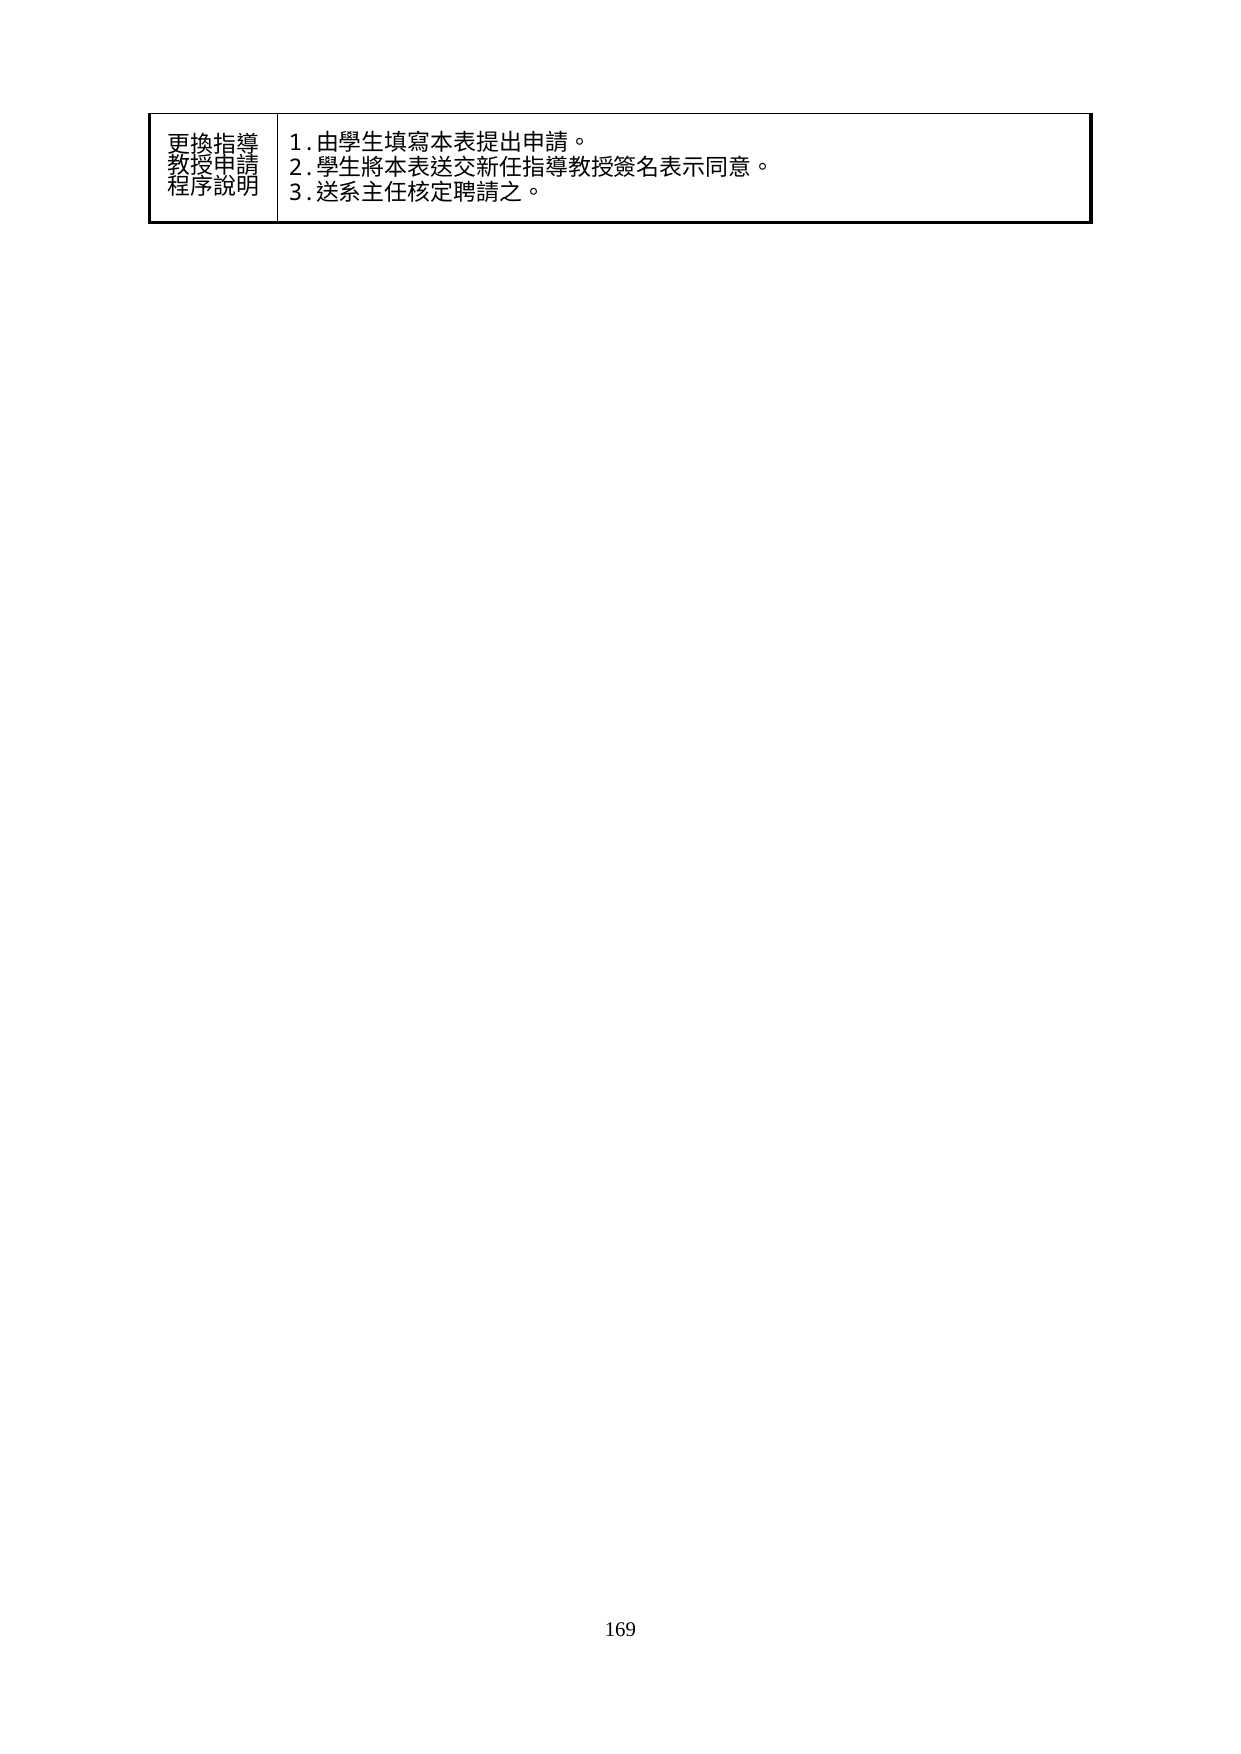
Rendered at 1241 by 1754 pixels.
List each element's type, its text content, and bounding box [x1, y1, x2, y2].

table_cell 更換指導教授申請程序說明 [151, 114, 277, 221]
table_cell 1.由學生填寫本表提出申請。 2.學生將本表送交新任指導教授簽名表示同意。 3.送系主任核定聘請之。 [278, 114, 1089, 221]
